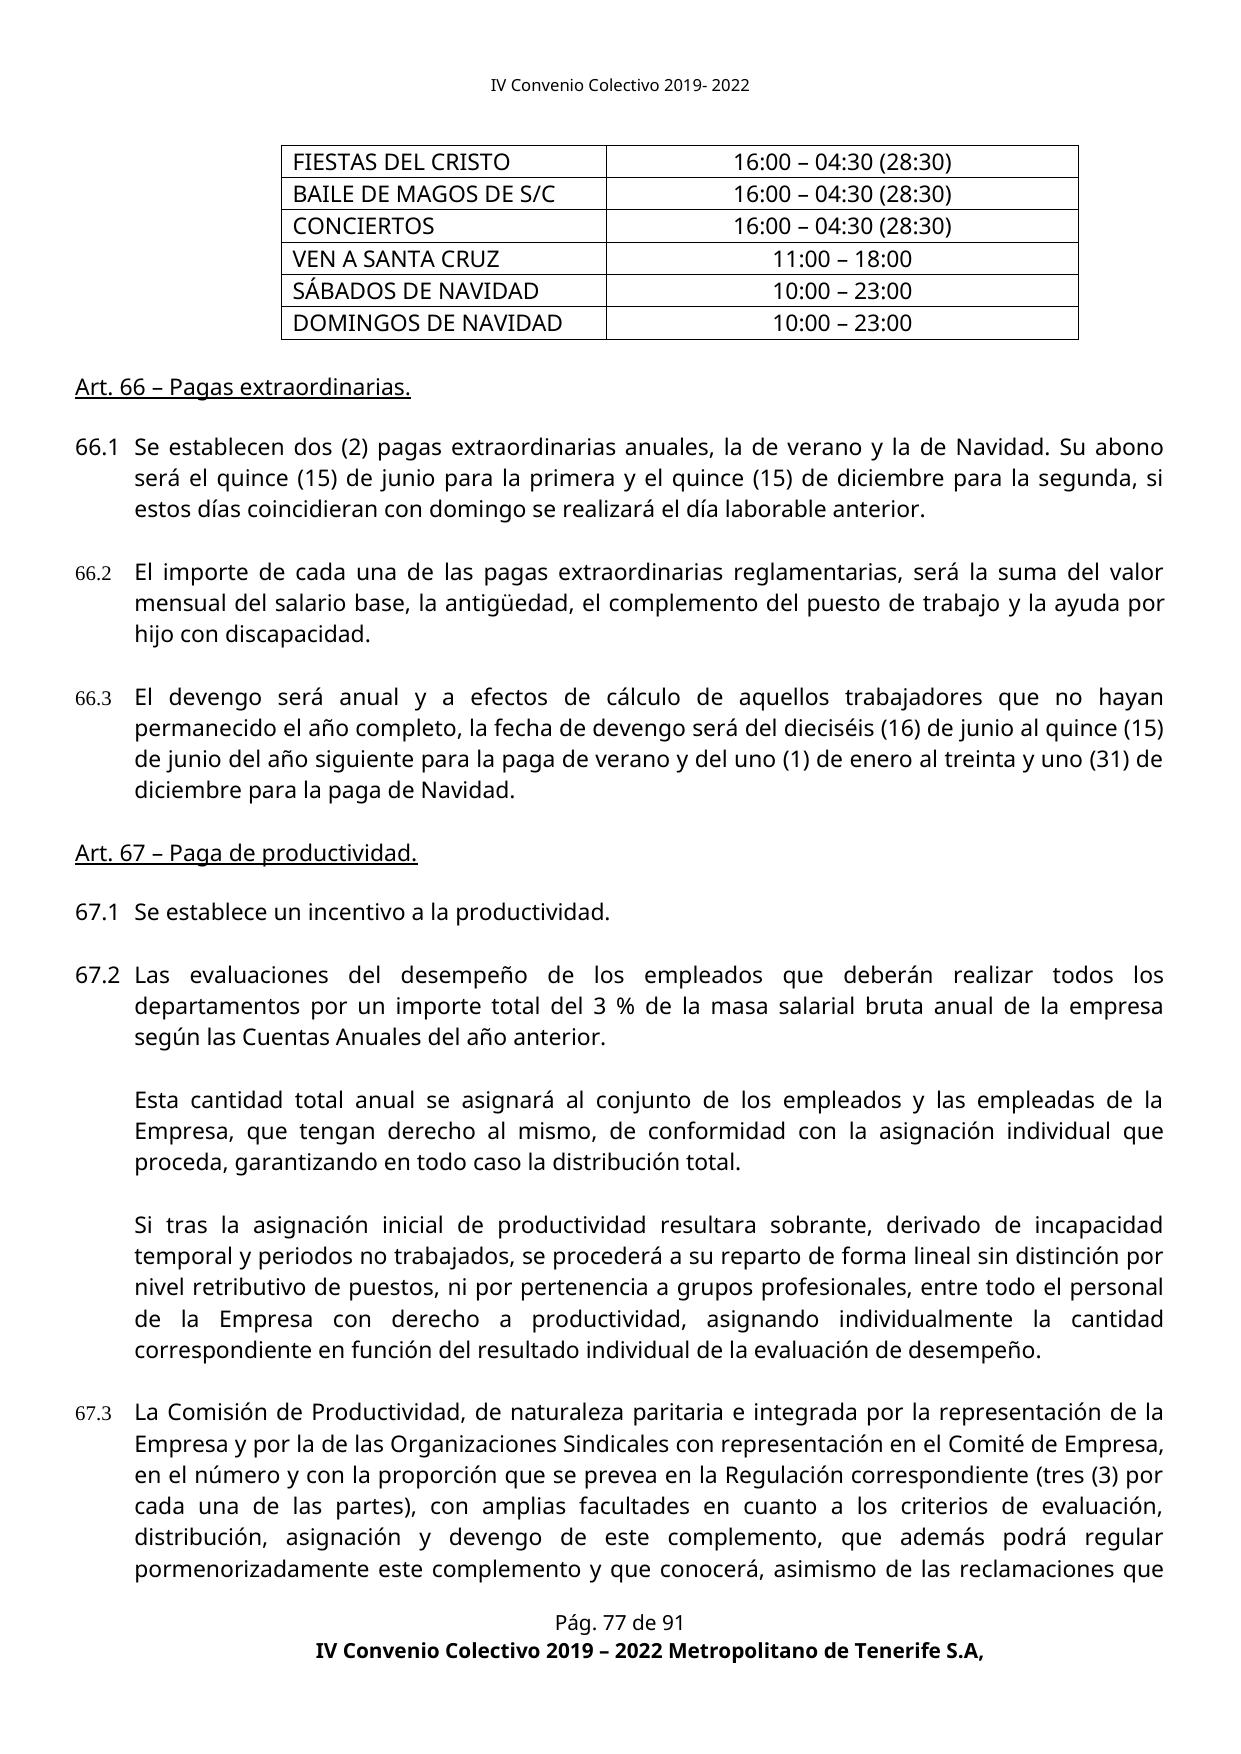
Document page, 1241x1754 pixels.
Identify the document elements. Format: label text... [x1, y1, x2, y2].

table_cell SÁBADOS DE NAVIDAD [282, 275, 606, 306]
list El importe de cada una de las pagas extraordinarias reglamentarias, será la suma del valor mensual del salario base, la antigüedad, el complemento del puesto de trabajo y la ayuda por hijo con discapacidad. [75, 555, 1165, 649]
table_cell FIESTAS DEL CRISTO [282, 146, 606, 177]
text Art. 66 – Pagas extraordinarias. [75, 371, 1165, 402]
table_cell BAILE DE MAGOS DE S/C [282, 178, 606, 209]
list Si tras la asignación inicial de productividad resultara sobrante, derivado de incapacidad temporal y periodos no trabajados, se procederá a su reparto de forma lineal sin distinción por nivel retributivo de puestos, ni por pertenencia a grupos profesionales, entre todo el personal de la Empresa con derecho a productividad, asignando individualmente la cantidad correspondiente en función del resultado individual de la evaluación de desempeño. [134, 1209, 1165, 1365]
table_cell 16:00 – 04:30 (28:30) [607, 210, 1078, 242]
table_cell CONCIERTOS [282, 210, 606, 242]
table_cell 11:00 – 18:00 [607, 243, 1078, 274]
table_cell 10:00 – 23:00 [607, 275, 1078, 306]
list Se establece un incentivo a la productividad. [75, 896, 1165, 928]
table_cell DOMINGOS DE NAVIDAD [282, 307, 606, 338]
text Esta cantidad total anual se asignará al conjunto de los empleados y las empleadas de la Empresa, que tengan derecho al mismo, de conformidad con la asignación individual que proceda, garantizando en todo caso la distribución total. [134, 1084, 1165, 1178]
list El devengo será anual y a efectos de cálculo de aquellos trabajadores que no hayan permanecido el año completo, la fecha de devengo será del dieciséis (16) de junio al quince (15) de junio del año siguiente para la paga de verano y del uno (1) de enero al treinta y uno (31) de diciembre para la paga de Navidad. [75, 680, 1165, 805]
table_cell VEN A SANTA CRUZ [282, 243, 606, 274]
list Se establecen dos (2) pagas extraordinarias anuales, la de verano y la de Navidad. Su abono será el quince (15) de junio para la primera y el quince (15) de diciembre para la segunda, si estos días coincidieran con domingo se realizará el día laborable anterior. [75, 430, 1165, 524]
table_cell 16:00 – 04:30 (28:30) [607, 178, 1078, 209]
table_cell 10:00 – 23:00 [607, 307, 1078, 338]
list Las evaluaciones del desempeño de los empleados que deberán realizar todos los departamentos por un importe total del 3 % de la masa salarial bruta anual de la empresa según las Cuentas Anuales del año anterior. [75, 959, 1165, 1053]
table_cell 16:00 – 04:30 (28:30) [607, 146, 1078, 177]
text Art. 67 – Paga de productividad. [75, 837, 1165, 868]
list La Comisión de Productividad, de naturaleza paritaria e integrada por la representación de la Empresa y por la de las Organizaciones Sindicales con representación en el Comité de Empresa, en el número y con la proporción que se prevea en la Regulación correspondiente (tres (3) por cada una de las partes), con amplias facultades en cuanto a los criterios de evaluación, distribución, asignación y devengo de este complemento, que además podrá regular pormenorizadamente este complemento y que conocerá, asimismo de las reclamaciones que [75, 1396, 1165, 1584]
